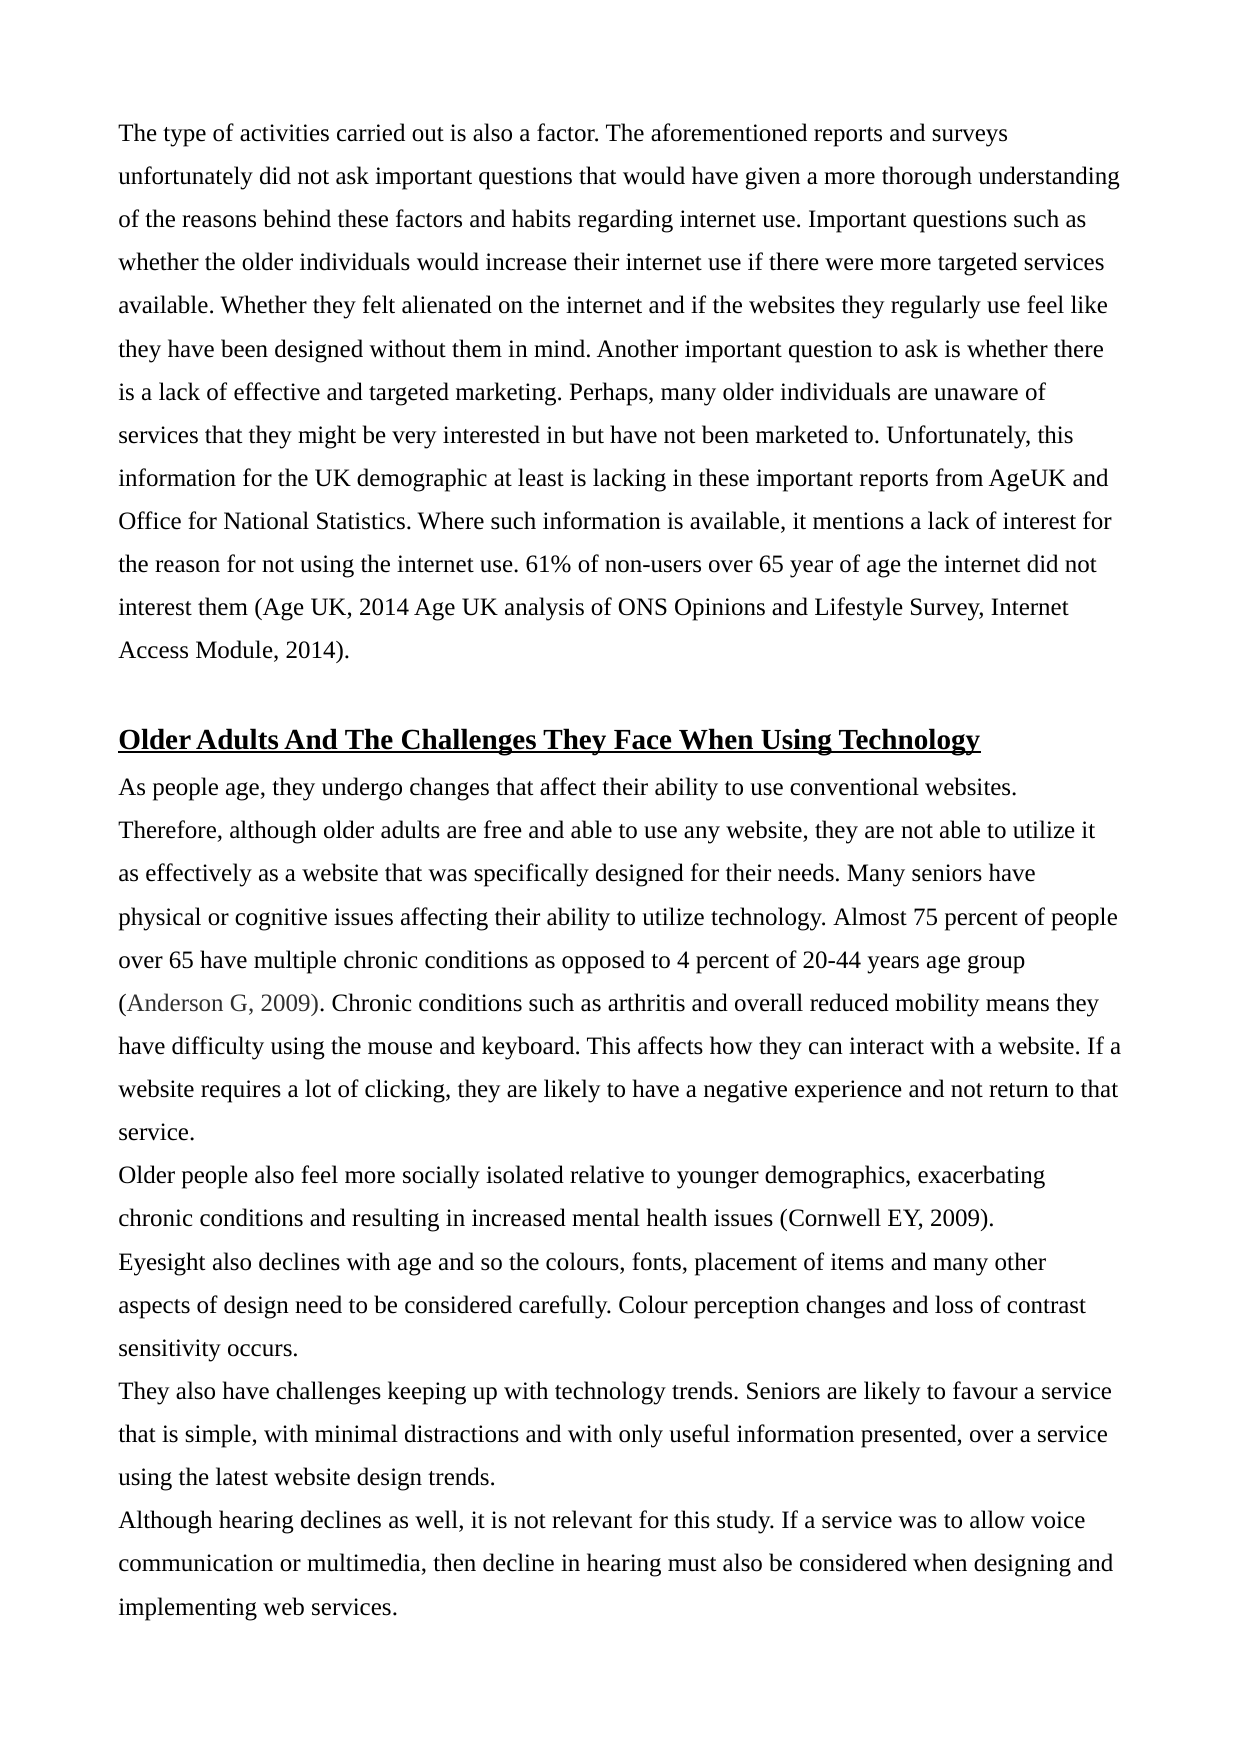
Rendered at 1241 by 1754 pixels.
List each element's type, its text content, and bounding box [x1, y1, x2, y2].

text As people age, they undergo changes that affect their ability to use conventional websites. Therefore, although older adults are free and able to use any website, they are not able to utilize it as effectively as a website that was specifically designed for their needs. Many seniors have physical or cognitive issues affecting their ability to utilize technology. Almost 75 percent of people over 65 have multiple chronic conditions as opposed to 4 percent of 20-44 years age group (Anderson G, 2009). Chronic conditions such as arthritis and overall reduced mobility means they have difficulty using the mouse and keyboard. This affects how they can interact with a website. If a website requires a lot of clicking, they are likely to have a negative experience and not return to that service. [118, 772, 1122, 1146]
text They also have challenges keeping up with technology trends. Seniors are likely to favour a service that is simple, with minimal distractions and with only useful information presented, over a service using the latest website design trends. [118, 1376, 1122, 1491]
text Older Adults And The Challenges They Face When Using Technology [118, 722, 1122, 755]
text Although hearing declines as well, it is not relevant for this study. If a service was to allow voice communication or multimedia, then decline in hearing must also be considered when designing and implementing web services. [118, 1505, 1122, 1620]
text Eyesight also declines with age and so the colours, fonts, placement of items and many other aspects of design need to be considered carefully. Colour perception changes and loss of contrast sensitivity occurs. [118, 1247, 1122, 1362]
text Older people also feel more socially isolated relative to younger demographics, exacerbating chronic conditions and resulting in increased mental health issues (Cornwell EY, 2009). [118, 1160, 1122, 1232]
text The type of activities carried out is also a factor. The aforementioned reports and surveys unfortunately did not ask important questions that would have given a more thorough understanding of the reasons behind these factors and habits regarding internet use. Important questions such as whether the older individuals would increase their internet use if there were more targeted services available. Whether they felt alienated on the internet and if the websites they regularly use feel like they have been designed without them in mind. Another important question to ask is whether there is a lack of effective and targeted marketing. Perhaps, many older individuals are unaware of services that they might be very interested in but have not been marketed to. Unfortunately, this information for the UK demographic at least is lacking in these important reports from AgeUK and Office for National Statistics. Where such information is available, it mentions a lack of interest for the reason for not using the internet use. 61% of non-users over 65 year of age the internet did not interest them (Age UK, 2014 Age UK analysis of ONS Opinions and Lifestyle Survey, Internet Access Module, 2014). [118, 118, 1122, 664]
